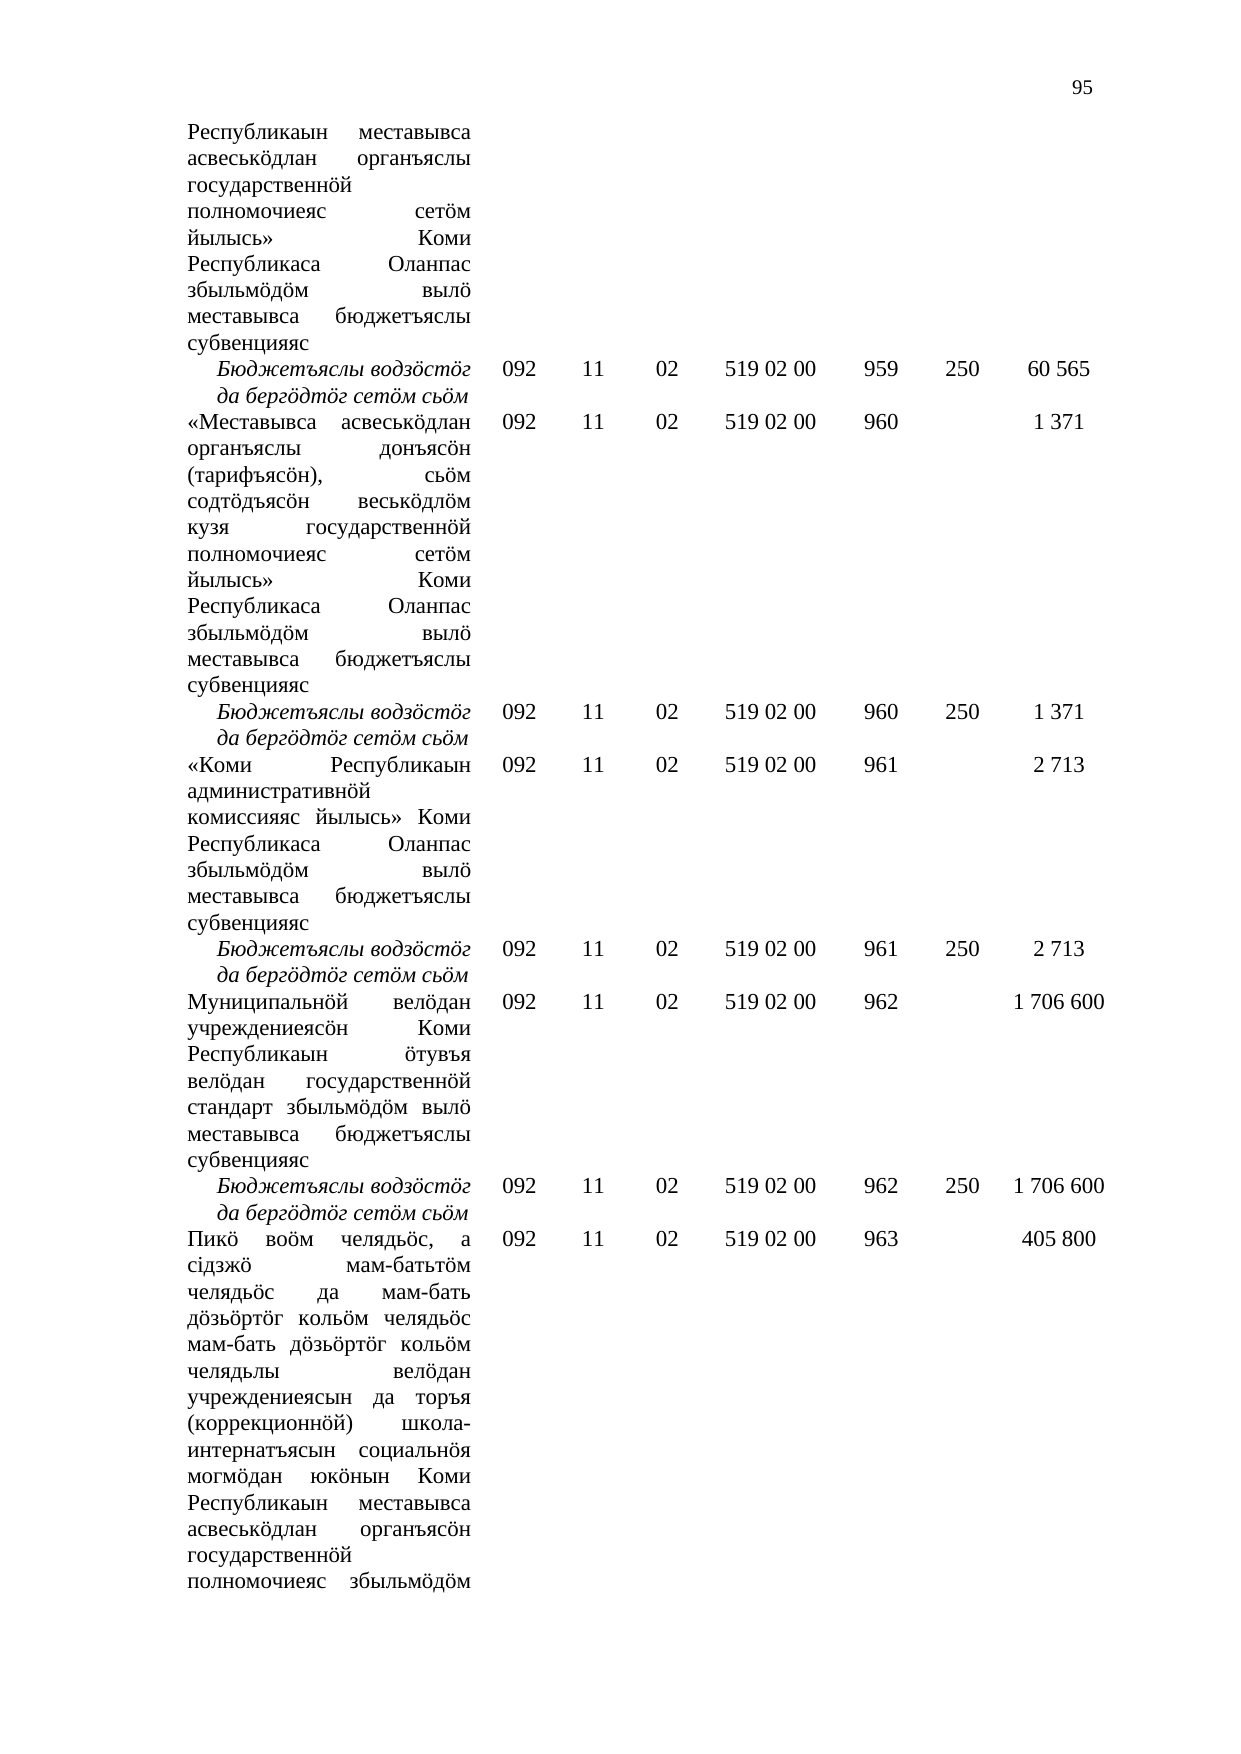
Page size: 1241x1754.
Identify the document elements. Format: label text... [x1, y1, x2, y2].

table_cell 519 02 00 [704, 751, 837, 935]
table_cell Муниципальнöй велöдан учреждениеясöн Коми Республикаын öтувъя велöдан государственнöй стандарт збыльмöдöм вылö меставывса бюджетъяслы субвенцияяс [176, 988, 482, 1172]
table_cell 405 800 [999, 1225, 1118, 1594]
table_cell 961 [837, 935, 925, 988]
table_cell 250 [925, 935, 999, 988]
table_cell 519 02 00 [704, 1172, 837, 1225]
table_cell Республикаын меставывса асвеськöдлан органъяслы государственнöй полномочиеяс сетöм йылысь» Коми Республикаса Оланпас збыльмöдöм вылö меставывса бюджетъяслы субвенцияяс [176, 118, 482, 355]
table_cell «Меставывса асвеськöдлан органъяслы донъясöн (тарифъясöн), сьöм содтöдъясöн веськöдлöм кузя государственнöй полномочиеяс сетöм йылысь» Коми Республикаса Оланпас збыльмöдöм вылö меставывса бюджетъяслы субвенцияяс [176, 408, 482, 698]
table_cell 11 [556, 408, 630, 698]
table_cell 092 [482, 1172, 556, 1225]
table_cell 02 [630, 935, 704, 988]
table_cell [925, 118, 999, 355]
table_cell [482, 118, 556, 355]
table_cell Бюджетъяслы водзöстöг да бергöдтöг сетöм сьöм [176, 935, 482, 988]
table_cell [704, 118, 837, 355]
table_cell 519 02 00 [704, 1225, 837, 1594]
table_cell 11 [556, 355, 630, 408]
table_cell 1 371 [999, 698, 1118, 751]
table_cell 092 [482, 1225, 556, 1594]
table_cell 2 713 [999, 935, 1118, 988]
table_cell Бюджетъяслы водзöстöг да бергöдтöг сетöм сьöм [176, 1172, 482, 1225]
table_cell 1 706 600 [999, 988, 1118, 1172]
table_cell [925, 988, 999, 1172]
table_cell 960 [837, 408, 925, 698]
table_cell [556, 118, 630, 355]
table_cell Бюджетъяслы водзöстöг да бергöдтöг сетöм сьöм [176, 698, 482, 751]
table_cell 519 02 00 [704, 935, 837, 988]
table_cell 11 [556, 935, 630, 988]
table_cell 02 [630, 988, 704, 1172]
table_cell 250 [925, 1172, 999, 1225]
table_cell [999, 118, 1118, 355]
table_cell 2 713 [999, 751, 1118, 935]
table_cell 519 02 00 [704, 408, 837, 698]
table_cell 02 [630, 1172, 704, 1225]
table_cell «Коми Республикаын административнöй комиссияяс йылысь» Коми Республикаса Оланпас збыльмöдöм вылö меставывса бюджетъяслы субвенцияяс [176, 751, 482, 935]
table_cell [630, 118, 704, 355]
table_cell 02 [630, 1225, 704, 1594]
table_cell 962 [837, 1172, 925, 1225]
table_cell 1 706 600 [999, 1172, 1118, 1225]
table_cell 519 02 00 [704, 355, 837, 408]
table_cell 519 02 00 [704, 988, 837, 1172]
table_cell 519 02 00 [704, 698, 837, 751]
table_cell Пикö воöм челядьöс, а сiдзжö мам-батьтöм челядьöс да мам-бать дöзьöртöг кольöм челядьöс мам-бать дöзьöртöг кольöм челядьлы велöдан учреждениеясын да торъя (коррекционнöй) школа-интернатъясын социальнöя могмöдан юкöнын Коми Республикаын меставывса асвеськöдлан органъясöн государственнöй полномочиеяс збыльмöдöм [176, 1225, 482, 1594]
table_cell 092 [482, 751, 556, 935]
table_cell 11 [556, 988, 630, 1172]
table_cell 1 371 [999, 408, 1118, 698]
table_cell [925, 751, 999, 935]
table_cell 962 [837, 988, 925, 1172]
table_cell 60 565 [999, 355, 1118, 408]
table_cell 02 [630, 698, 704, 751]
table_cell 092 [482, 355, 556, 408]
table_cell 092 [482, 698, 556, 751]
table_cell 961 [837, 751, 925, 935]
table_cell 250 [925, 698, 999, 751]
table_cell 11 [556, 751, 630, 935]
table_cell [925, 408, 999, 698]
table_cell 02 [630, 751, 704, 935]
table_cell 02 [630, 408, 704, 698]
table_cell 092 [482, 935, 556, 988]
table_cell [837, 118, 925, 355]
table_cell Бюджетъяслы водзöстöг да бергöдтöг сетöм сьöм [176, 355, 482, 408]
table_cell 959 [837, 355, 925, 408]
table_cell 11 [556, 698, 630, 751]
table_cell 963 [837, 1225, 925, 1594]
table_cell 02 [630, 355, 704, 408]
table_cell 11 [556, 1172, 630, 1225]
table_cell 092 [482, 408, 556, 698]
table_cell 092 [482, 988, 556, 1172]
table_cell 960 [837, 698, 925, 751]
table_cell [925, 1225, 999, 1594]
table_cell 250 [925, 355, 999, 408]
table_cell 11 [556, 1225, 630, 1594]
